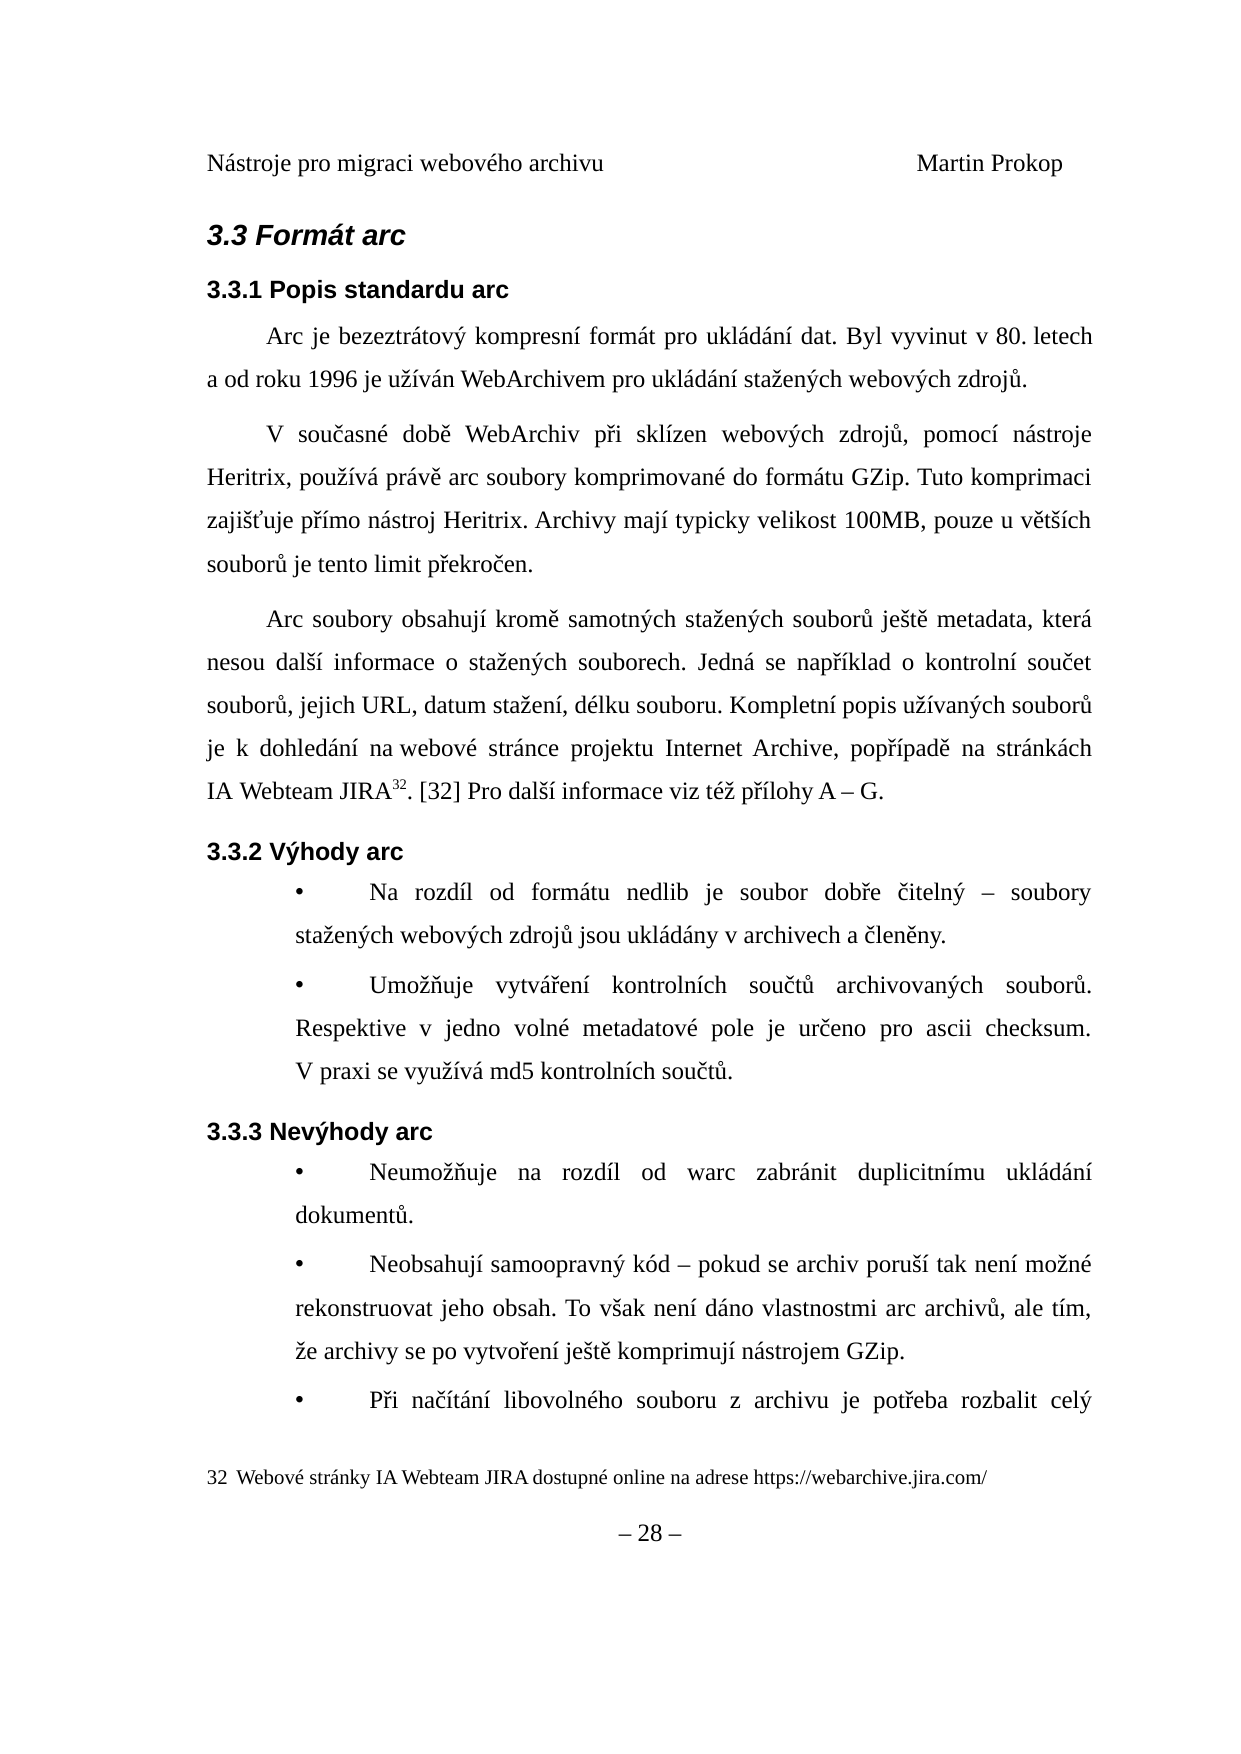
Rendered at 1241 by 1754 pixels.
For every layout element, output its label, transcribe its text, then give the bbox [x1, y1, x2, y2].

text Arc soubory obsahují kromě samotných stažených souborů ještě metadata, která nesou další informace o stažených souborech. Jedná se například o kontrolní součet souborů, jejich URL, datum stažení, délku souboru. Kompletní popis užívaných souborů je k dohledání na webové stránce projektu Internet Archive, popřípadě na stránkách IA Webteam JIRA. [32] Pro další informace viz též přílohy A – G. [207, 604, 1093, 805]
list Neumožňuje na rozdíl od warc zabránit duplicitnímu ukládání dokumentů. [295, 1157, 1093, 1229]
text Arc je bezeztrátový kompresní formát pro ukládání dat. Byl vyvinut v 80. letech a od roku 1996 je užíván WebArchivem pro ukládání stažených webových zdrojů. [207, 321, 1093, 393]
subtitle 3.3.3 Nevýhody arc [207, 1117, 1093, 1146]
subtitle 3.3.1 Popis standardu arc [207, 275, 1093, 303]
subtitle 3.3.2 Výhody arc [207, 837, 1093, 866]
text V současné době WebArchiv při sklízen webových zdrojů, pomocí nástroje Heritrix, používá právě arc soubory komprimované do formátu GZip. Tuto komprimaci zajišťuje přímo nástroj Heritrix. Archivy mají typicky velikost 100MB, pouze u větších souborů je tento limit překročen. [207, 419, 1093, 577]
text Webové stránky IA Webteam JIRA dostupné online na adrese https://webarchive.jira.com/ [207, 1465, 1093, 1489]
subtitle 3.3 Formát arc [207, 218, 1093, 251]
list Umožňuje vytváření kontrolních součtů archivovaných souborů. Respektive v jedno volné metadatové pole je určeno pro ascii checksum. V praxi se využívá md5 kontrolních součtů. [295, 970, 1093, 1085]
list Při načítání libovolného souboru z archivu je potřeba rozbalit celý [295, 1385, 1093, 1413]
list Na rozdíl od formátu nedlib je soubor dobře čitelný – soubory stažených webových zdrojů jsou ukládány v archivech a členěny. [295, 877, 1093, 949]
list Neobsahují samoopravný kód – pokud se archiv poruší tak není možné rekonstruovat jeho obsah. To však není dáno vlastnostmi arc archivů, ale tím, že archivy se po vytvoření ještě komprimují nástrojem GZip. [295, 1249, 1093, 1364]
